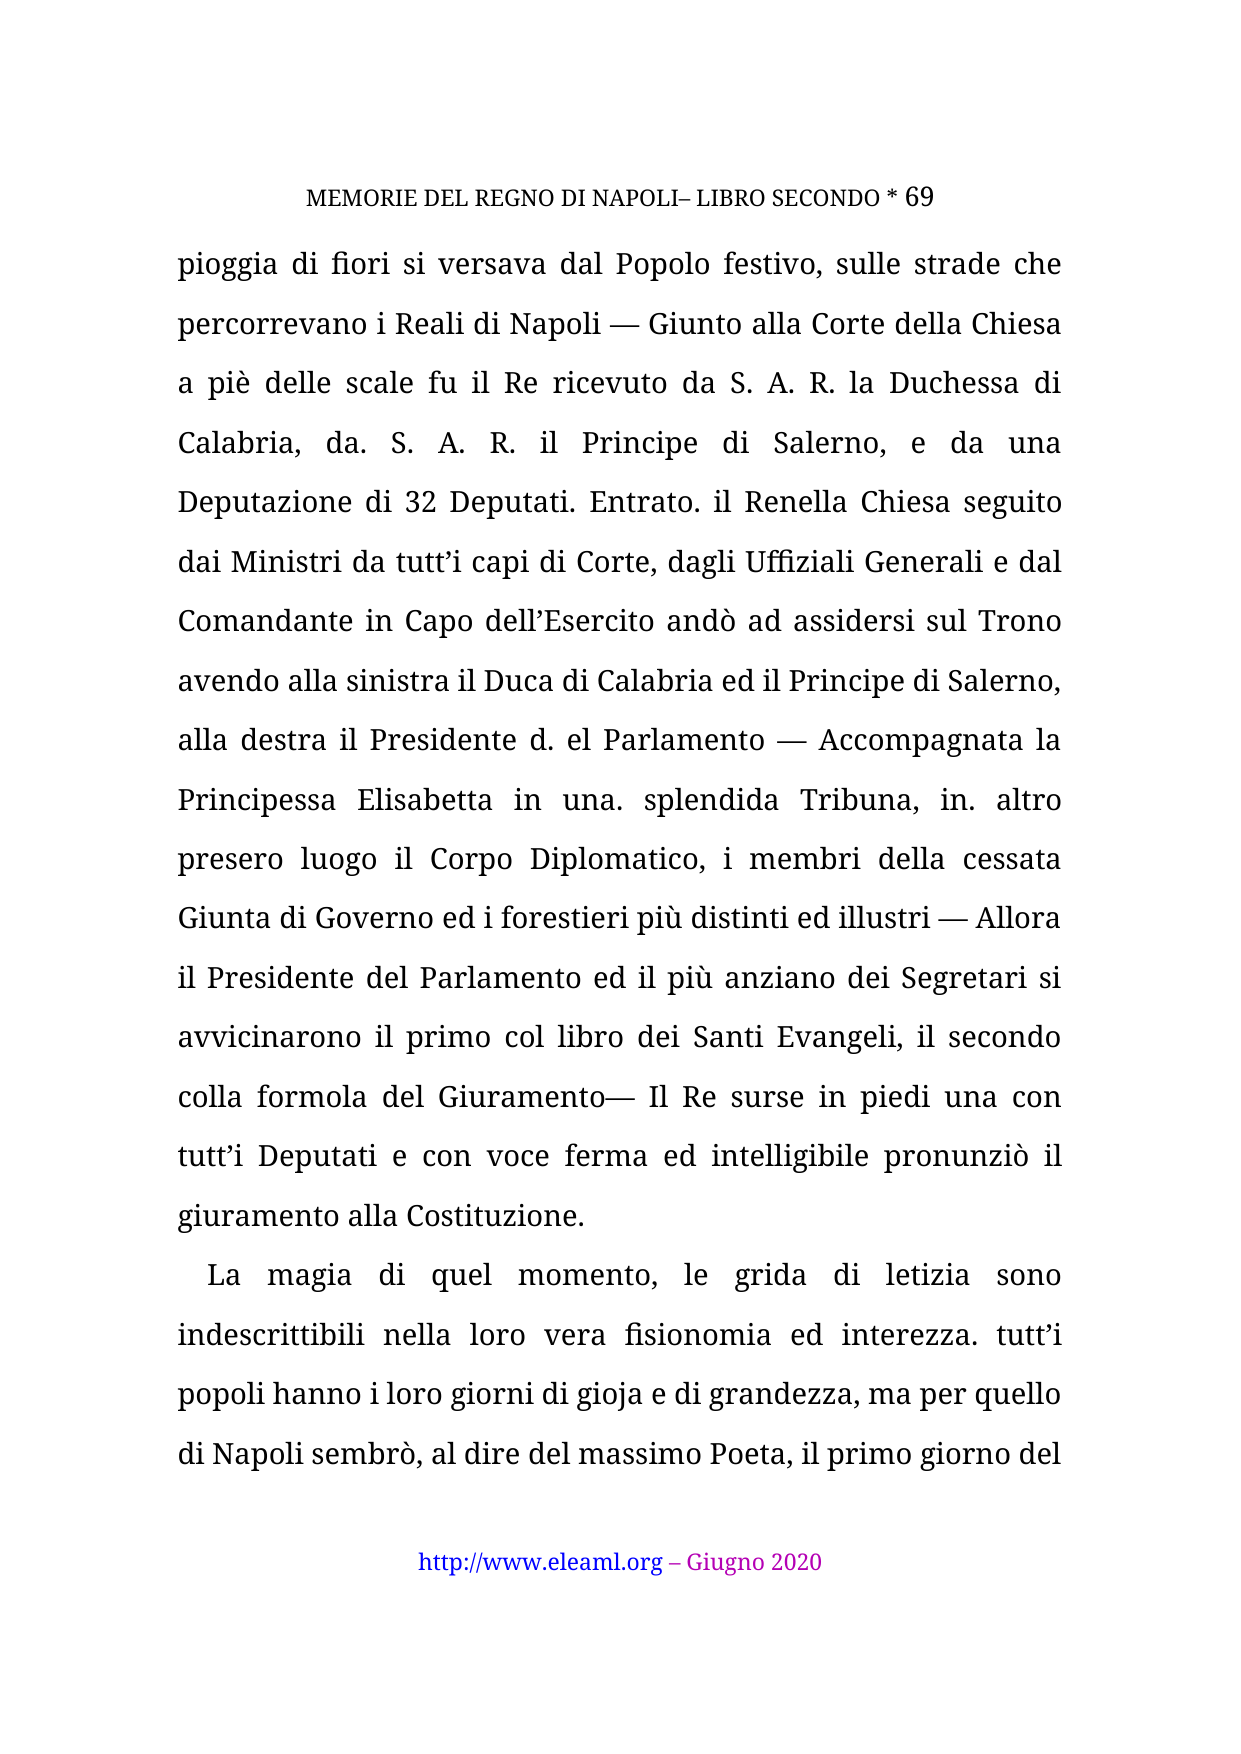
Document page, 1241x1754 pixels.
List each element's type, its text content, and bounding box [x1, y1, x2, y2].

text pioggia di fiori si versava dal Popolo festivo, sulle strade che percorrevano i Reali di Napoli — Giunto alla Corte della Chiesa a piè delle scale fu il Re ricevuto da S. A. R. la Duchessa di Calabria, da. S. A. R. il Principe di Salerno, e da una Deputazione di 32 Deputati. Entrato. il Renella Chiesa seguito dai Ministri da tutt’i capi di Corte, dagli Uffiziali Generali e dal Comandante in Capo dell’Esercito andò ad assidersi sul Trono avendo alla sinistra il Duca di Calabria ed il Principe di Salerno, alla destra il Presidente d. el Parlamento — Accompagnata la Principessa Elisabetta in una. splendida Tribuna, in. altro presero luogo il Corpo Diplomatico, i membri della cessata Giunta di Governo ed i forestieri più distinti ed illustri — Allora il Presidente del Parlamento ed il più anziano dei Segretari si avvicinarono il primo col libro dei Santi Evangeli, il secondo colla formola del Giuramento— Il Re surse in piedi una con tutt’i Deputati e con voce ferma ed intelligibile pronunziò il giuramento alla Costituzione. [177, 243, 1063, 1235]
text La magia di quel momento, le grida di letizia sono indescrittibili nella loro vera fisionomia ed interezza. tutt’i popoli hanno i loro giorni di gioja e di grandezza, ma per quello di Napoli sembrò, al dire del massimo Poeta, il primo giorno del [177, 1255, 1063, 1473]
